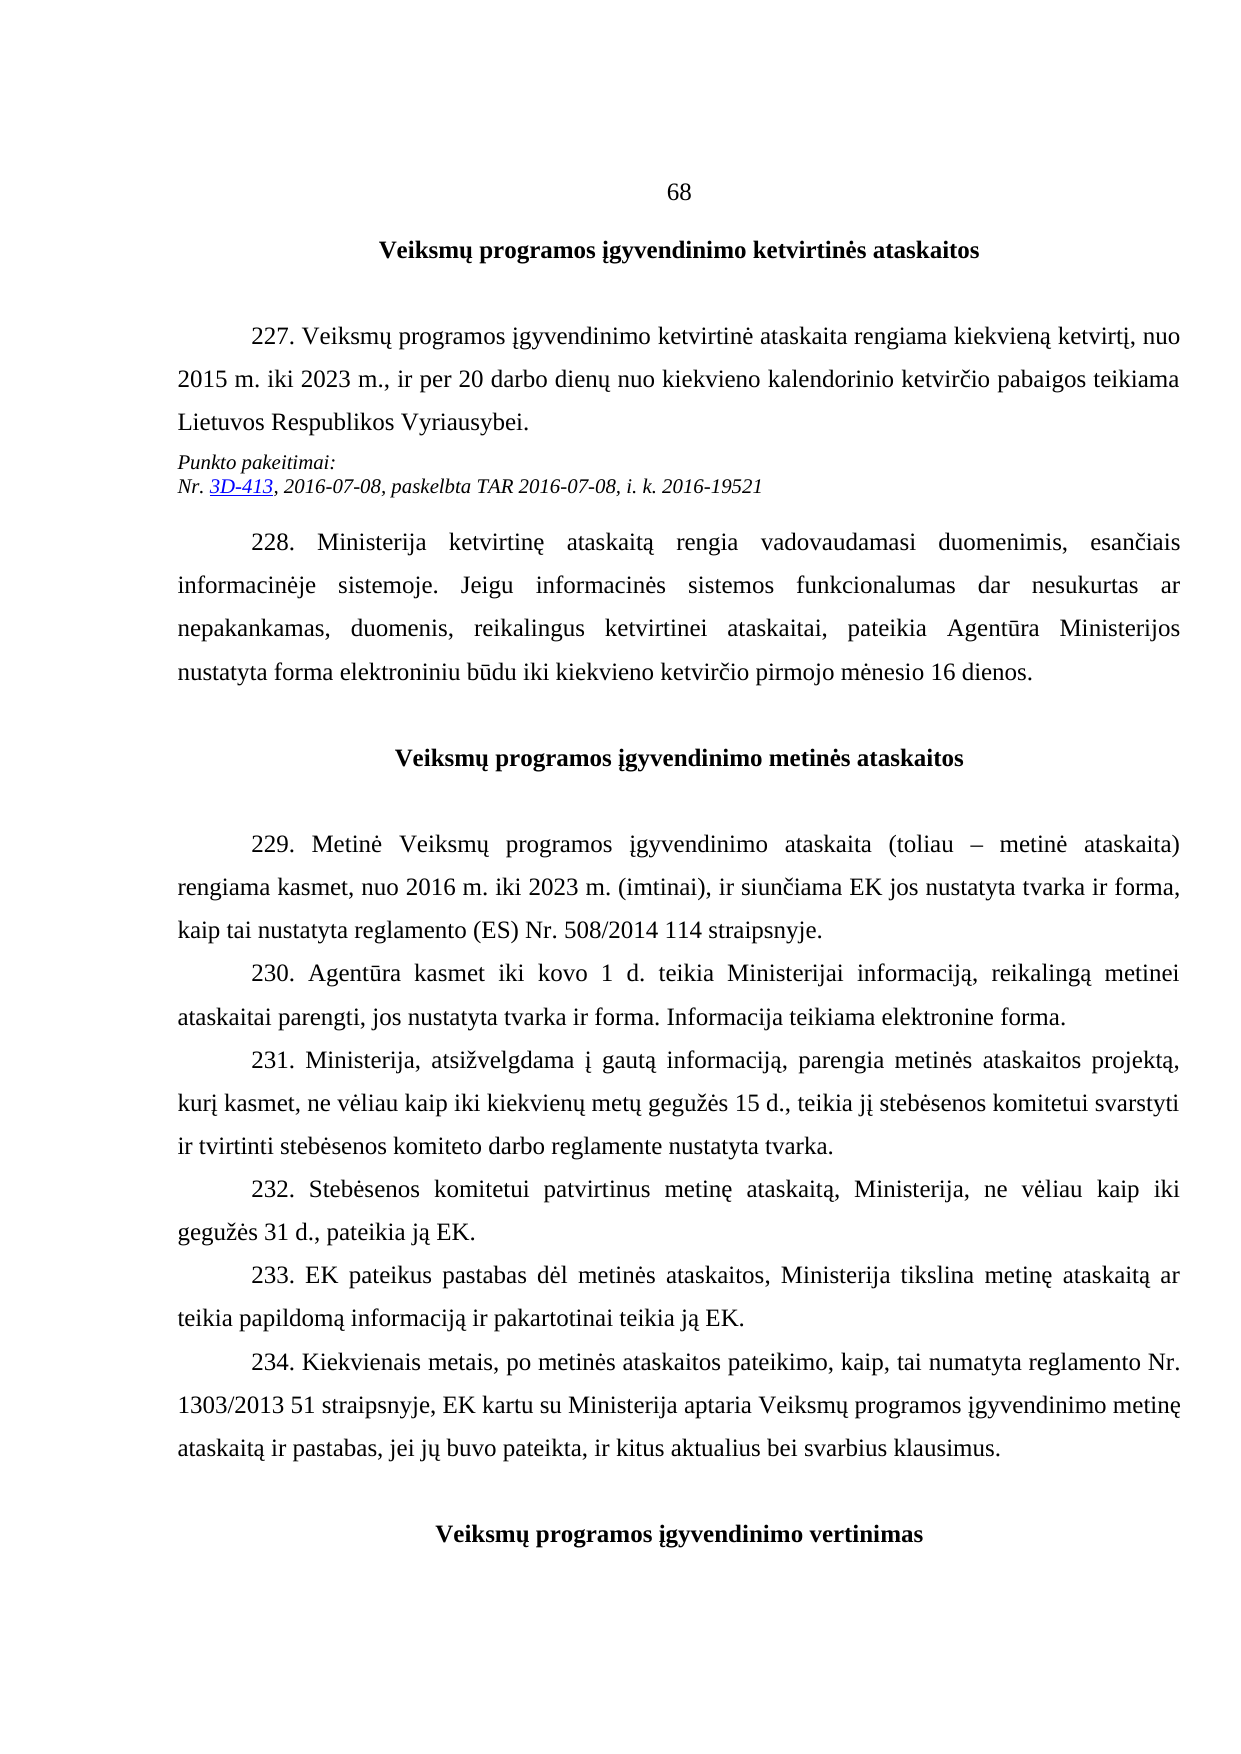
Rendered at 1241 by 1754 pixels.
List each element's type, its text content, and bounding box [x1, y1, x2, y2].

text 234. Kiekvienais metais, po metinės ataskaitos pateikimo, kaip, tai numatyta reglamento Nr. 1303/2013 51 straipsnyje, EK kartu su Ministerija aptaria Veiksmų programos įgyvendinimo metinę ataskaitą ir pastabas, jei jų buvo pateikta, ir kitus aktualius bei svarbius klausimus. [177, 1347, 1181, 1462]
text 228. Ministerija ketvirtinę ataskaitą rengia vadovaudamasi duomenimis, esančiais informacinėje sistemoje. Jeigu informacinės sistemos funkcionalumas dar nesukurtas ar nepakankamas, duomenis, reikalingus ketvirtinei ataskaitai, pateikia Agentūra Ministerijos nustatyta forma elektroniniu būdu iki kiekvieno ketvirčio pirmojo mėnesio 16 dienos. [177, 527, 1181, 685]
text 233. EK pateikus pastabas dėl metinės ataskaitos, Ministerija tikslina metinę ataskaitą ar teikia papildomą informaciją ir pakartotinai teikia ją EK. [177, 1260, 1181, 1332]
text 229. Metinė Veiksmų programos įgyvendinimo ataskaita (toliau – metinė ataskaita) rengiama kasmet, nuo 2016 m. iki 2023 m. (imtinai), ir siunčiama EK jos nustatyta tvarka ir forma, kaip tai nustatyta reglamento (ES) Nr. 508/2014 114 straipsnyje. [177, 829, 1181, 944]
text Nr. 3D-413, 2016-07-08, paskelbta TAR 2016-07-08, i. k. 2016-19521 [177, 474, 1181, 498]
text 232. Stebėsenos komitetui patvirtinus metinę ataskaitą, Ministerija, ne vėliau kaip iki gegužės 31 d., pateikia ją EK. [177, 1174, 1181, 1246]
text 227. Veiksmų programos įgyvendinimo ketvirtinė ataskaita rengiama kiekvieną ketvirtį, nuo 2015 m. iki 2023 m., ir per 20 darbo dienų nuo kiekvieno kalendorinio ketvirčio pabaigos teikiama Lietuvos Respublikos Vyriausybei. [177, 321, 1181, 436]
text Veiksmų programos įgyvendinimo ketvirtinės ataskaitos [177, 235, 1181, 263]
text 231. Ministerija, atsižvelgdama į gautą informaciją, parengia metinės ataskaitos projektą, kurį kasmet, ne vėliau kaip iki kiekvienų metų gegužės 15 d., teikia jį stebėsenos komitetui svarstyti ir tvirtinti stebėsenos komiteto darbo reglamente nustatyta tvarka. [177, 1045, 1181, 1160]
text Punkto pakeitimai: [177, 450, 1181, 474]
text Veiksmų programos įgyvendinimo metinės ataskaitos [177, 743, 1181, 772]
text Veiksmų programos įgyvendinimo vertinimas [177, 1519, 1181, 1548]
text 230. Agentūra kasmet iki kovo 1 d. teikia Ministerijai informaciją, reikalingą metinei ataskaitai parengti, jos nustatyta tvarka ir forma. Informacija teikiama elektronine forma. [177, 958, 1181, 1030]
